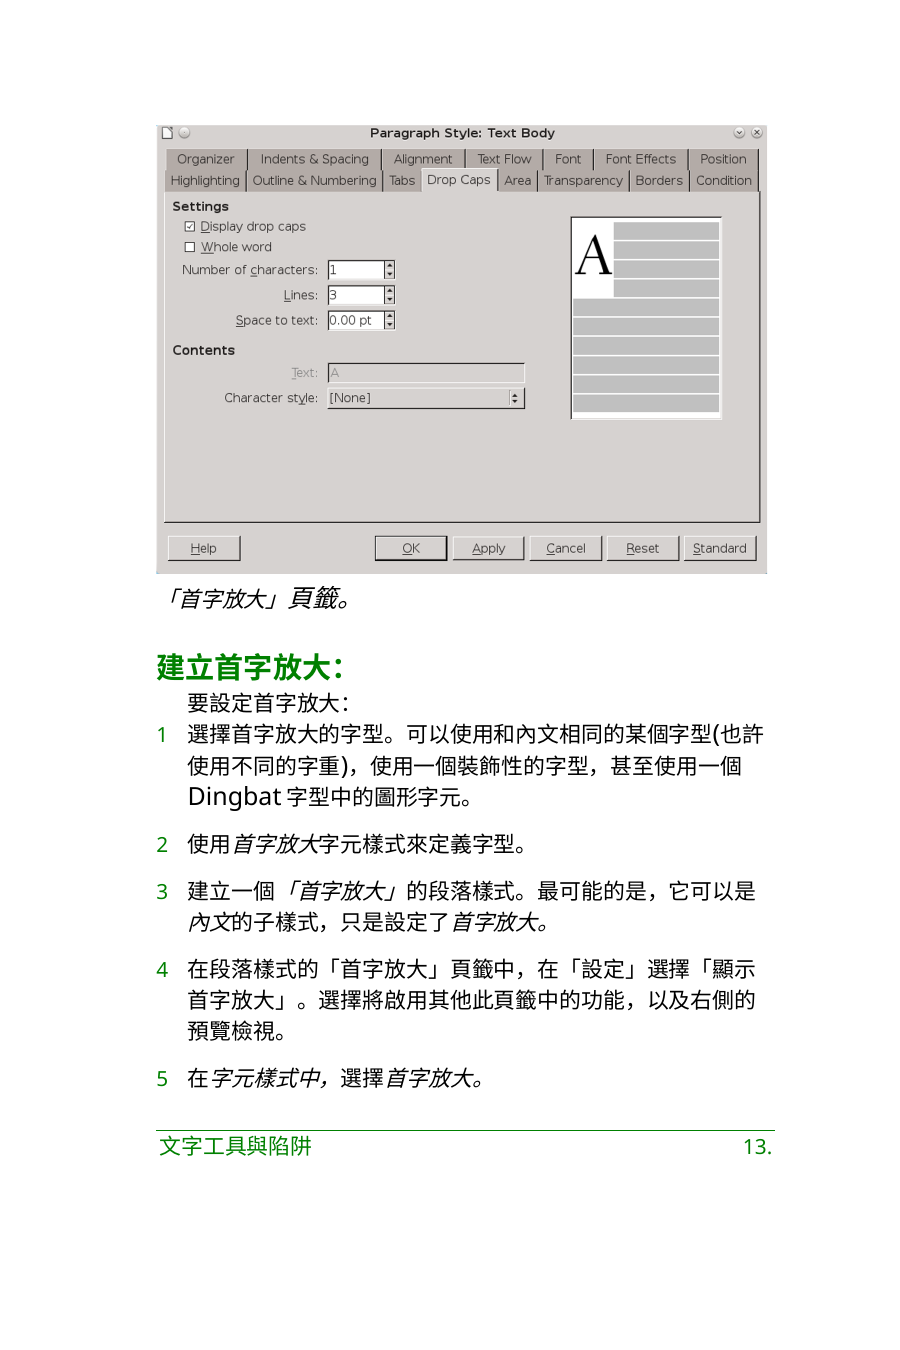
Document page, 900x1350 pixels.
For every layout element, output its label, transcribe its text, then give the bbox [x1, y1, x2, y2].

list 建立一個「首字放大」的段落樣式。最可能的是，它可以是內文的子樣式，只是設定了首字放大。 [156, 874, 775, 937]
list 選擇首字放大的字型。可以使用和內文相同的某個字型(也許使用不同的字重)，使用一個裝飾性的字型，甚至使用一個Dingbat字型中的圖形字元。 [156, 718, 775, 812]
list 在字元樣式中，選擇首字放大。 [156, 1062, 775, 1093]
table_cell 「首字放大」頁籤。 [156, 578, 775, 613]
picture [156, 125, 768, 574]
list 在段落樣式的「首字放大」頁籤中，在「設定」選擇「顯示首字放大」。選擇將啟用其他此頁籤中的功能，以及右側的預覽檢視。 [156, 952, 775, 1046]
table_header [156, 125, 775, 576]
text 要設定首字放大： [156, 687, 775, 718]
subtitle 建立首字放大： [156, 644, 775, 687]
list 使用首字放大字元樣式來定義字型。 [156, 827, 775, 858]
